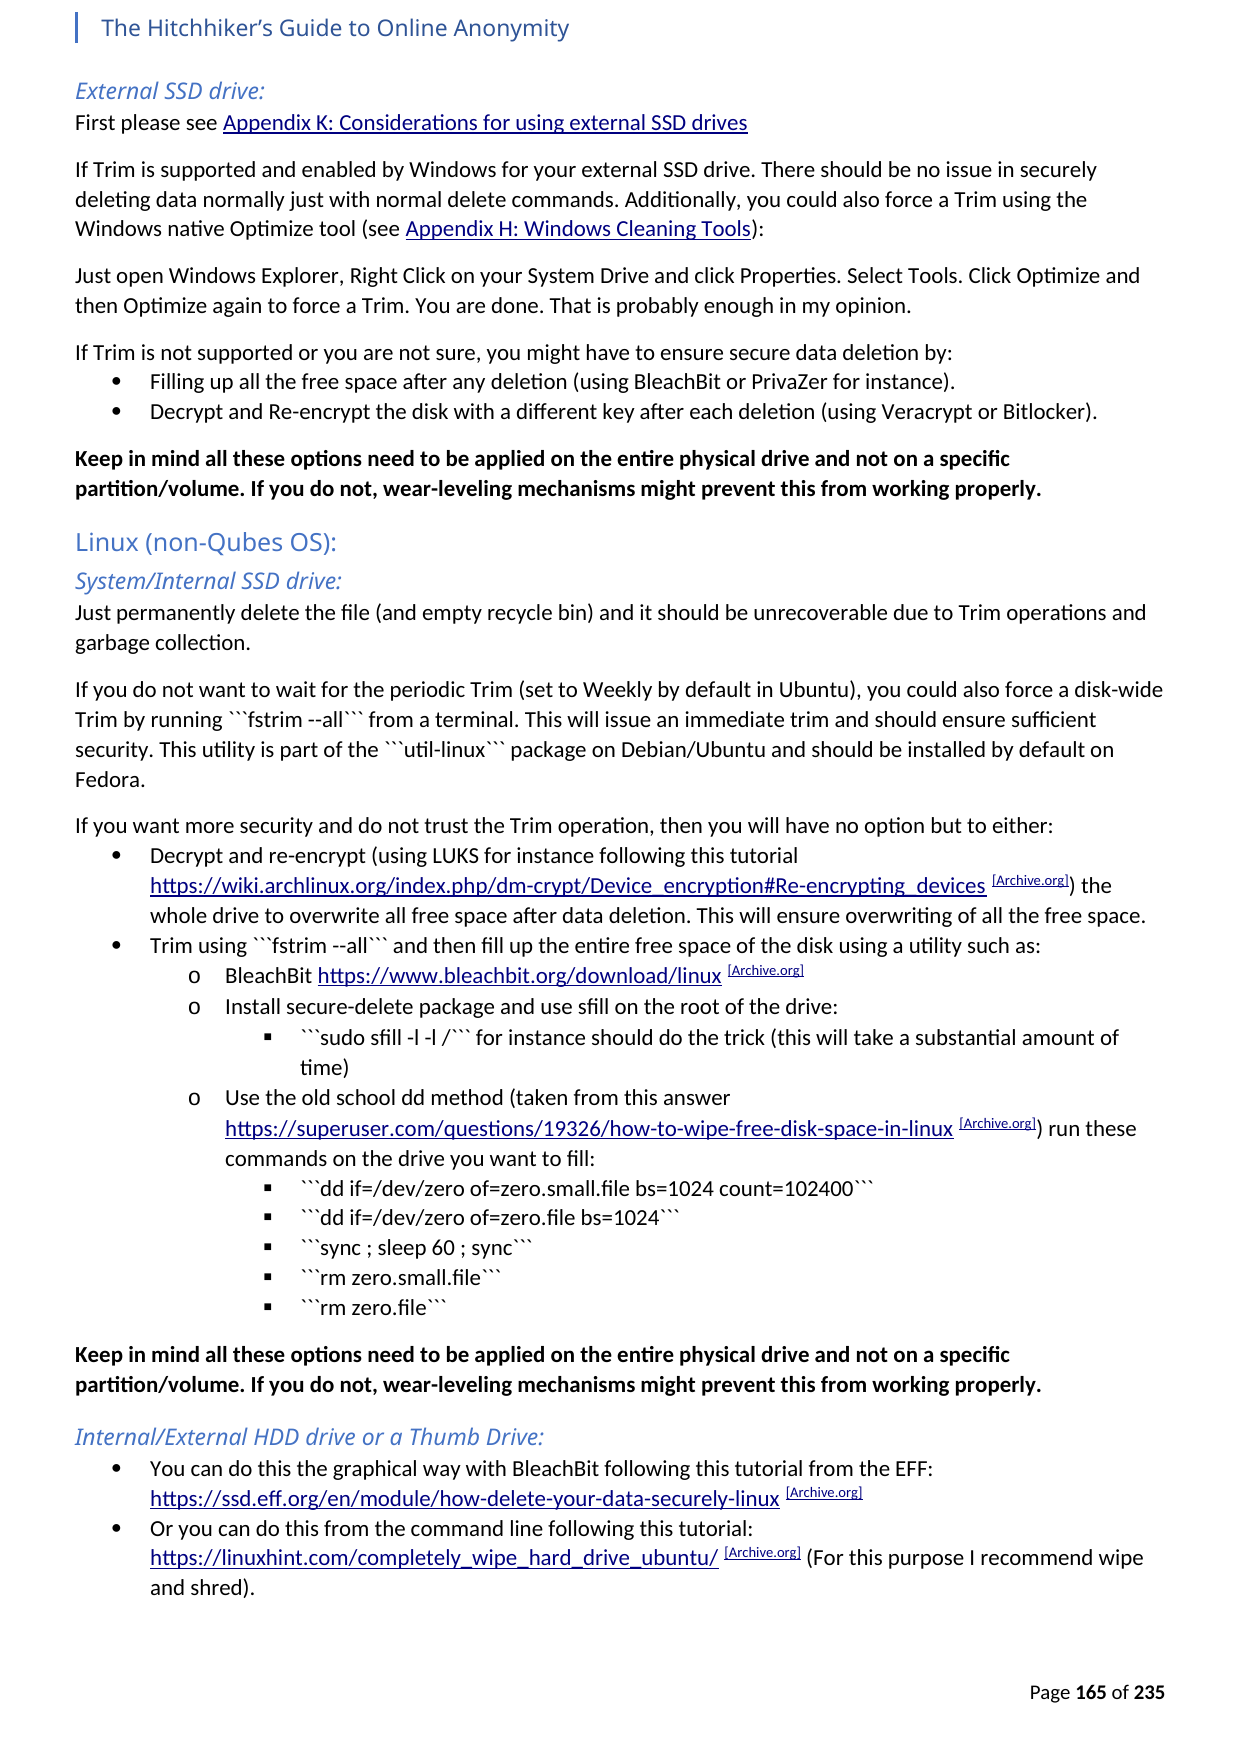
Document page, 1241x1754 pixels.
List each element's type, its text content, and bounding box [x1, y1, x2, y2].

list ```dd if=/dev/zero of=zero.small.file bs=1024 count=102400``` [262, 1174, 1165, 1202]
list ```rm zero.file``` [262, 1293, 1165, 1321]
text If you want more security and do not trust the Trim operation, then you will have no option but to either: [75, 811, 1165, 839]
list You can do this the graphical way with BleachBit following this tutorial from the EFF: https://ssd.eff.org/en/module/how-delete-your-data-securely-linux [Archive.org] [112, 1454, 1165, 1512]
list ```dd if=/dev/zero of=zero.file bs=1024``` [262, 1203, 1165, 1232]
text If Trim is supported and enabled by Windows for your external SSD drive. There should be no issue in securely deleting data normally just with normal delete commands. Additionally, you could also force a Trim using the Windows native Optimize tool (see Appendix H: Windows Cleaning Tools): [75, 155, 1165, 243]
list Decrypt and Re-encrypt the disk with a different key after each deletion (using Veracrypt or Bitlocker). [112, 397, 1165, 425]
list ```rm zero.small.file``` [262, 1263, 1165, 1291]
text First please see Appendix K: Considerations for using external SSD drives [75, 108, 1165, 136]
subtitle System/Internal SSD drive: [75, 565, 1165, 596]
text Keep in mind all these options need to be applied on the entire physical drive and not on a specific partition/volume. If you do not, wear-leveling mechanisms might prevent this from working properly. [75, 444, 1165, 502]
list Install secure-delete package and use sfill on the root of the drive: [187, 992, 1165, 1021]
subtitle Linux (non-Qubes OS): [75, 524, 1165, 559]
subtitle Internal/External HDD drive or a Thumb Drive: [75, 1420, 1165, 1452]
subtitle External SSD drive: [75, 75, 1165, 106]
list Use the old school dd method (taken from this answer https://superuser.com/questions/19326/how-to-wipe-free-disk-space-in-linux [Archive.org]) run these commands on the drive you want to fill: [187, 1083, 1165, 1172]
text If you do not want to wait for the periodic Trim (set to Weekly by default in Ubuntu), you could also force a disk-wide Trim by running ```fstrim --all``` from a terminal. This will issue an immediate trim and should ensure sufficient security. This utility is part of the ```util-linux``` package on Debian/Ubuntu and should be installed by default on Fedora. [75, 675, 1165, 793]
text If Trim is not supported or you are not sure, you might have to ensure secure data deletion by: [75, 338, 1165, 366]
list Or you can do this from the command line following this tutorial: https://linuxhint.com/completely_wipe_hard_drive_ubuntu/ [Archive.org] (For this purpose I recommend wipe and shred). [112, 1514, 1165, 1601]
list Filling up all the free space after any deletion (using BleachBit or PrivaZer for instance). [112, 367, 1165, 396]
text Just permanently delete the file (and empty recycle bin) and it should be unrecoverable due to Trim operations and garbage collection. [75, 598, 1165, 656]
list BleachBit https://www.bleachbit.org/download/linux [Archive.org] [187, 961, 1165, 990]
list Trim using ```fstrim --all``` and then fill up the entire free space of the disk using a utility such as: [112, 931, 1165, 959]
text Just open Windows Explorer, Right Click on your System Drive and click Properties. Select Tools. Click Optimize and then Optimize again to force a Trim. You are done. That is probably enough in my opinion. [75, 261, 1165, 319]
text Keep in mind all these options need to be applied on the entire physical drive and not on a specific partition/volume. If you do not, wear-leveling mechanisms might prevent this from working properly. [75, 1340, 1165, 1398]
list ```sudo sfill -l -l /``` for instance should do the trick (this will take a substantial amount of time) [262, 1023, 1165, 1081]
list ```sync ; sleep 60 ; sync``` [262, 1233, 1165, 1261]
list Decrypt and re-encrypt (using LUKS for instance following this tutorial https://wiki.archlinux.org/index.php/dm-crypt/Device_encryption#Re-encrypting_devices [Archive.org]) the whole drive to overwrite all free space after data deletion. This will ensure overwriting of all the free space. [112, 841, 1165, 929]
